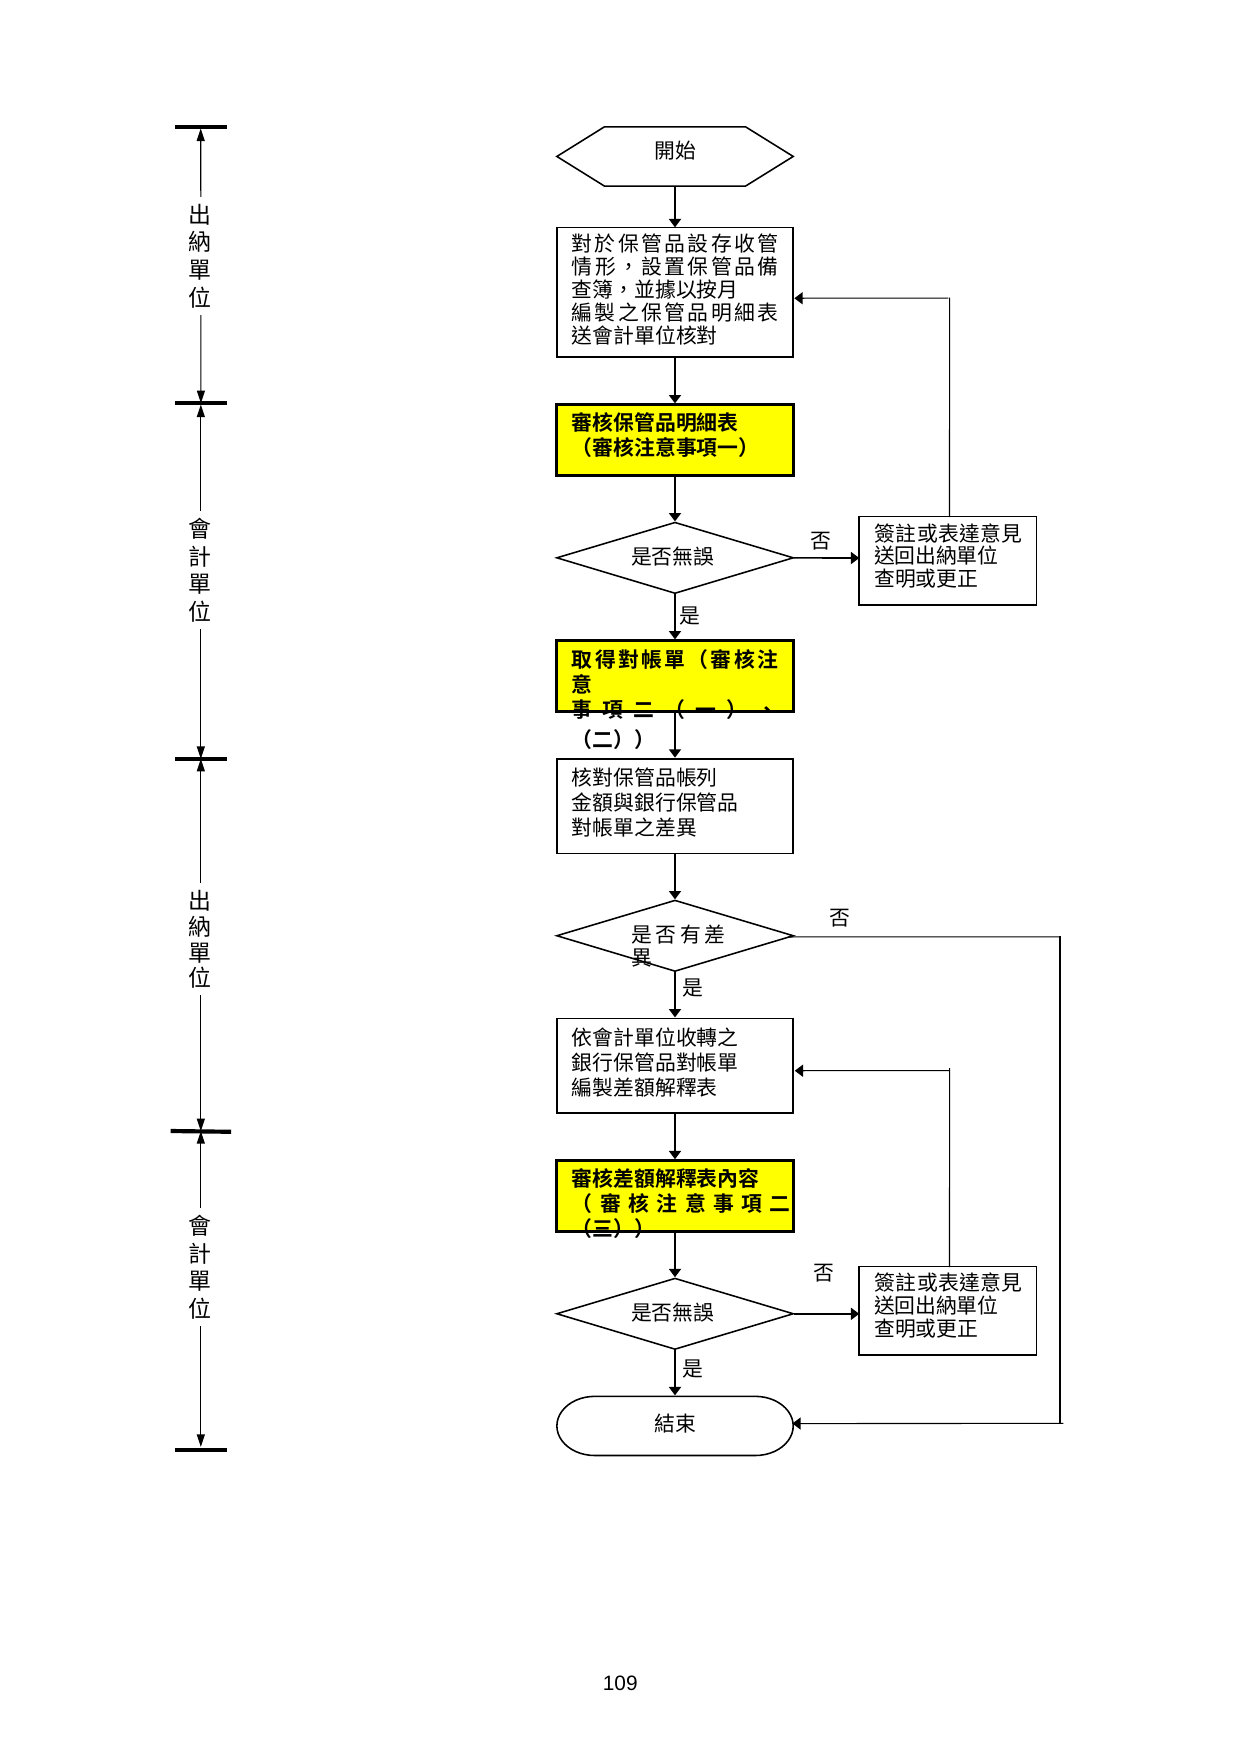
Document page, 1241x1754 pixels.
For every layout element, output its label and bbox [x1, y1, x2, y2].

table_cell [676, 938, 1059, 1423]
table_cell [676, 299, 949, 557]
table_cell [278, 127, 1128, 1552]
table_cell [558, 760, 792, 853]
table_cell [676, 1071, 949, 1313]
table_cell [124, 127, 278, 1552]
